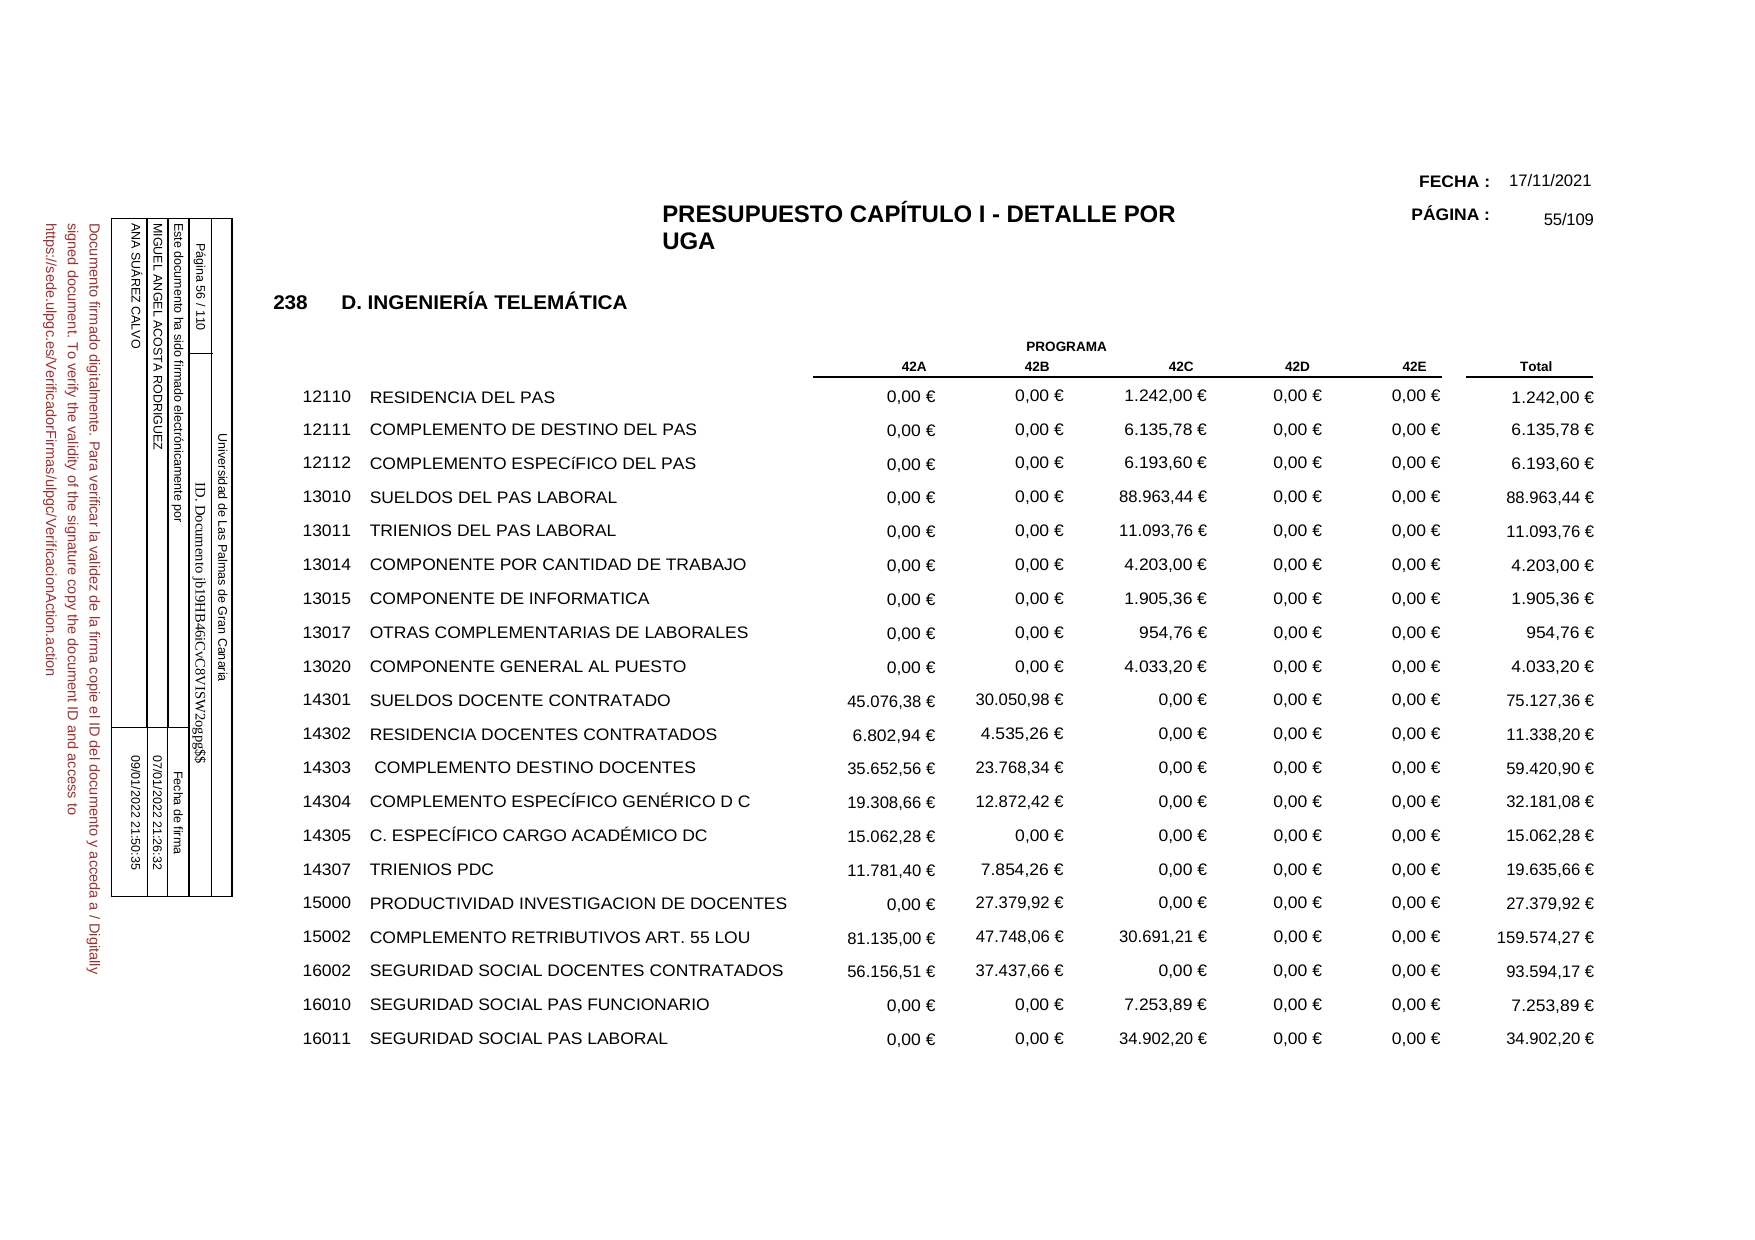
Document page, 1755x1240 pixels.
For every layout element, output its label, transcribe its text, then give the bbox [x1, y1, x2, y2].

table_cell [1442, 650, 1466, 684]
table_cell 30.691,21 € [1113, 921, 1241, 954]
table_cell 0,00 € [955, 548, 1112, 582]
table_cell 15.062,28 € [813, 819, 954, 853]
table_cell 42D [1241, 327, 1357, 376]
table_cell 6.193,60 € [1113, 447, 1241, 481]
table_cell [365, 327, 813, 376]
table_cell 0,00 € [1241, 887, 1357, 921]
table_cell 11.093,76 € [1466, 514, 1592, 548]
table_cell 0,00 € [1241, 481, 1357, 514]
table_cell [1442, 514, 1466, 548]
table_header 238 D. [268, 286, 364, 327]
table_cell 42A [813, 327, 954, 376]
table_cell 0,00 € [813, 378, 954, 413]
table_cell 0,00 € [1241, 921, 1357, 954]
table_cell 1.905,36 € [1113, 582, 1241, 616]
table_cell 07/01/2022 21:26:32 [148, 728, 167, 896]
table_cell 0,00 € [1113, 887, 1241, 921]
table_cell 0,00 € [813, 447, 954, 481]
table_cell 1.242,00 € [1466, 378, 1592, 413]
table_cell 0,00 € [1357, 1022, 1442, 1054]
table_cell 13017 [268, 616, 364, 650]
table_cell 27.379,92 € [955, 887, 1112, 921]
table_cell 16002 [268, 954, 364, 988]
table_cell RESIDENCIA DEL PAS [365, 376, 813, 413]
table_cell [1442, 447, 1466, 481]
table_cell 34.902,20 € [1466, 1022, 1592, 1054]
table_cell 14304 [268, 785, 364, 819]
table_cell [1442, 616, 1466, 650]
table_cell 27.379,92 € [1466, 887, 1592, 921]
table_cell [1442, 684, 1466, 717]
table_cell 0,00 € [813, 413, 954, 447]
table_cell 954,76 € [1113, 616, 1241, 650]
table_cell 0,00 € [1241, 785, 1357, 819]
table_cell 0,00 € [955, 378, 1112, 413]
table_cell [1442, 718, 1466, 751]
table_cell 0,00 € [1357, 582, 1442, 616]
table_cell 6.193,60 € [1466, 447, 1592, 481]
table_cell 0,00 € [1357, 684, 1442, 717]
table_cell 14307 [268, 853, 364, 887]
table_cell 0,00 € [1241, 988, 1357, 1022]
table_cell 7.253,89 € [1113, 988, 1241, 1022]
table_cell [1442, 819, 1466, 853]
table_cell 45.076,38 € [813, 684, 954, 717]
table_cell 0,00 € [1357, 413, 1442, 447]
table_cell 13010 [268, 481, 364, 514]
table_cell 0,00 € [1357, 853, 1442, 887]
table_cell 0,00 € [1241, 514, 1357, 548]
table_cell 4.203,00 € [1113, 548, 1241, 582]
table_cell [1442, 376, 1466, 413]
table_cell C. ESPECÍFICO CARGO ACADÉMICO DC [365, 819, 813, 853]
table_header ANA SUÁREZ CALVO [112, 219, 146, 727]
table_cell SEGURIDAD SOCIAL PAS LABORAL [365, 1022, 813, 1054]
table_cell 4.033,20 € [1466, 650, 1592, 684]
table_cell 0,00 € [1357, 481, 1442, 514]
table_cell 0,00 € [955, 582, 1112, 616]
table_header INGENIERÍA TELEMÁTICA [365, 286, 813, 327]
table_cell TRIENIOS DEL PAS LABORAL [365, 514, 813, 548]
text Documento firmado digitalmente. Para verificar la validez de la firma copie el ID del documento y acceda a / Digitally signed document. To verify the validity of the signature copy the document ID and access to https://sede.ulpgc.es/VerificadorFirmas/ulpgc/VerificacionAction.action [43, 223, 103, 976]
table_cell 1.242,00 € [1113, 378, 1241, 413]
table_cell SEGURIDAD SOCIAL DOCENTES CONTRATADOS [365, 954, 813, 988]
table_cell 0,00 € [1113, 785, 1241, 819]
table_cell 0,00 € [1357, 718, 1442, 751]
table_cell 0,00 € [1241, 447, 1357, 481]
table_cell 13015 [268, 582, 364, 616]
table_cell 0,00 € [955, 988, 1112, 1022]
table_cell [1442, 1022, 1466, 1054]
text FECHA : PÁGINA : [1408, 171, 1490, 224]
table_cell 0,00 € [813, 616, 954, 650]
table_cell 0,00 € [1241, 853, 1357, 887]
table_cell 0,00 € [1241, 751, 1357, 785]
table_cell 0,00 € [813, 988, 954, 1022]
table_cell 12111 [268, 413, 364, 447]
table_cell 0,00 € [1357, 514, 1442, 548]
table_header [813, 286, 1592, 327]
table_cell 13011 [268, 514, 364, 548]
table_cell 16010 [268, 988, 364, 1022]
table_cell 0,00 € [1357, 887, 1442, 921]
table_cell 0,00 € [813, 582, 954, 616]
table_cell 11.338,20 € [1466, 718, 1592, 751]
table_cell 14302 [268, 718, 364, 751]
table_cell 4.535,26 € [955, 718, 1112, 751]
table_cell 23.768,34 € [955, 751, 1112, 785]
table_cell 0,00 € [955, 481, 1112, 514]
table_cell 13014 [268, 548, 364, 582]
table_cell 0,00 € [1113, 819, 1241, 853]
table_cell 12110 [268, 376, 364, 413]
table_cell 14303 [268, 751, 364, 785]
table_cell 0,00 € [1113, 684, 1241, 717]
table_cell 0,00 € [1241, 684, 1357, 717]
table_cell [1442, 988, 1466, 1022]
table_cell 1.905,36 € [1466, 582, 1592, 616]
table_cell 0,00 € [1357, 751, 1442, 785]
table_cell 0,00 € [955, 650, 1112, 684]
table_cell 0,00 € [955, 413, 1112, 447]
table_cell 7.854,26 € [955, 853, 1112, 887]
table_cell [268, 327, 364, 376]
text [111, 218, 234, 901]
text PRESUPUESTO CAPÍTULO I - DETALLE POR UGA [662, 199, 1234, 255]
table_cell Total [1466, 327, 1592, 376]
table_cell COMPLEMENTO DESTINO DOCENTES [365, 751, 813, 785]
table_cell 0,00 € [1113, 853, 1241, 887]
table_cell 0,00 € [1357, 616, 1442, 650]
table_cell 12.872,42 € [955, 785, 1112, 819]
table_cell COMPLEMENTO ESPECÍFICO GENÉRICO D C [365, 785, 813, 819]
table_cell 0,00 € [1241, 954, 1357, 988]
table_cell 6.802,94 € [813, 718, 954, 751]
table_cell 0,00 € [813, 1022, 954, 1054]
table_cell 0,00 € [1357, 819, 1442, 853]
table_cell 0,00 € [1113, 751, 1241, 785]
table_cell 88.963,44 € [1113, 481, 1241, 514]
text 17/11/2021 [1494, 171, 1591, 190]
table_cell 15.062,28 € [1466, 819, 1592, 853]
table_cell [1442, 785, 1466, 819]
table_cell 0,00 € [1241, 718, 1357, 751]
table_cell RESIDENCIA DOCENTES CONTRATADOS [365, 718, 813, 751]
table_cell 81.135,00 € [813, 921, 954, 954]
table_header MIGUEL ANGEL ACOSTA RODRIGUEZ [148, 219, 167, 727]
table_cell 88.963,44 € [1466, 481, 1592, 514]
table_cell 7.253,89 € [1466, 988, 1592, 1022]
table_cell [1442, 751, 1466, 785]
table_cell 0,00 € [813, 650, 954, 684]
table_cell 75.127,36 € [1466, 684, 1592, 717]
table_cell 954,76 € [1466, 616, 1592, 650]
table_cell 12112 [268, 447, 364, 481]
table_cell 19.308,66 € [813, 785, 954, 819]
table_cell 0,00 € [1357, 954, 1442, 988]
table_cell 0,00 € [1357, 447, 1442, 481]
table_cell 34.902,20 € [1113, 1022, 1241, 1054]
table_cell [1442, 548, 1466, 582]
table_cell 0,00 € [1113, 954, 1241, 988]
table_cell 0,00 € [1357, 785, 1442, 819]
table_cell 16011 [268, 1022, 364, 1054]
table_cell 0,00 € [1357, 650, 1442, 684]
table_cell SEGURIDAD SOCIAL PAS FUNCIONARIO [365, 988, 813, 1022]
table_cell TRIENIOS PDC [365, 853, 813, 887]
table_cell 0,00 € [1241, 582, 1357, 616]
table_cell 13020 [268, 650, 364, 684]
table_cell 0,00 € [955, 447, 1112, 481]
table_cell SUELDOS DOCENTE CONTRATADO [365, 684, 813, 717]
table_cell 0,00 € [813, 481, 954, 514]
table_cell 47.748,06 € [955, 921, 1112, 954]
table_header Este documento ha sido firmado electrónicamente por [169, 219, 188, 727]
table_cell Fecha de firma [168, 728, 188, 896]
table_cell [1442, 327, 1466, 376]
table_cell 14305 [268, 819, 364, 853]
table_cell [1442, 921, 1466, 954]
table_cell COMPLEMENTO RETRIBUTIVOS ART. 55 LOU [365, 921, 813, 954]
table_cell COMPONENTE DE INFORMATICA [365, 582, 813, 616]
table_cell [1442, 853, 1466, 887]
table_cell 6.135,78 € [1113, 413, 1241, 447]
table_cell 4.203,00 € [1466, 548, 1592, 582]
text 55/109 [1494, 210, 1594, 229]
table_cell [1442, 481, 1466, 514]
table_cell 32.181,08 € [1466, 785, 1592, 819]
table_cell 0,00 € [1241, 650, 1357, 684]
table_cell [1442, 413, 1466, 447]
table_cell 0,00 € [955, 616, 1112, 650]
table_cell 0,00 € [813, 514, 954, 548]
table_cell COMPLEMENTO ESPECíFICO DEL PAS [365, 447, 813, 481]
table_cell ID. Documento jb19HB46iCvC8VISW2ogpg$$ [190, 354, 211, 896]
table_cell SUELDOS DEL PAS LABORAL [365, 481, 813, 514]
table_cell 56.156,51 € [813, 954, 954, 988]
table_cell COMPONENTE GENERAL AL PUESTO [365, 650, 813, 684]
table_cell 42C [1113, 327, 1241, 376]
table_cell 37.437,66 € [955, 954, 1112, 988]
table_cell 15000 [268, 887, 364, 921]
table_cell 0,00 € [1357, 921, 1442, 954]
table_cell 4.033,20 € [1113, 650, 1241, 684]
table_cell 14301 [268, 684, 364, 717]
table_cell 59.420,90 € [1466, 751, 1592, 785]
table_cell [1442, 954, 1466, 988]
table_cell 19.635,66 € [1466, 853, 1592, 887]
table_cell 0,00 € [1241, 1022, 1357, 1054]
table_cell COMPONENTE POR CANTIDAD DE TRABAJO [365, 548, 813, 582]
table_cell 0,00 € [1241, 819, 1357, 853]
table_cell 15002 [268, 921, 364, 954]
table_cell 0,00 € [1357, 378, 1442, 413]
table_cell [1442, 582, 1466, 616]
table_cell 0,00 € [1357, 548, 1442, 582]
table_cell 0,00 € [1241, 548, 1357, 582]
table_cell 0,00 € [1241, 413, 1357, 447]
table_cell 11.093,76 € [1113, 514, 1241, 548]
table_cell PROGRAMA 42B [955, 327, 1112, 376]
table_cell 42E [1357, 327, 1442, 376]
table_cell 0,00 € [1357, 988, 1442, 1022]
table_cell 0,00 € [1113, 718, 1241, 751]
table_cell COMPLEMENTO DE DESTINO DEL PAS [365, 413, 813, 447]
table_cell 0,00 € [813, 887, 954, 921]
table_cell 6.135,78 € [1466, 413, 1592, 447]
table_cell 0,00 € [955, 514, 1112, 548]
table_cell 159.574,27 € [1466, 921, 1592, 954]
table_cell OTRAS COMPLEMENTARIAS DE LABORALES [365, 616, 813, 650]
table_header Página 56 / 110 [190, 219, 211, 353]
table_cell [1442, 887, 1466, 921]
table_cell 0,00 € [1241, 616, 1357, 650]
table_cell 0,00 € [1241, 378, 1357, 413]
table_cell 93.594,17 € [1466, 954, 1592, 988]
table_cell 11.781,40 € [813, 853, 954, 887]
table_cell 0,00 € [955, 1022, 1112, 1054]
table_header Universidad de Las Palmas de Gran Canaria [212, 219, 231, 896]
table_cell 0,00 € [813, 548, 954, 582]
table_cell 35.652,56 € [813, 751, 954, 785]
table_cell PRODUCTIVIDAD INVESTIGACION DE DOCENTES [365, 887, 813, 921]
table_cell 30.050,98 € [955, 684, 1112, 717]
table_cell 0,00 € [955, 819, 1112, 853]
table_cell 09/01/2022 21:50:35 [112, 728, 147, 896]
